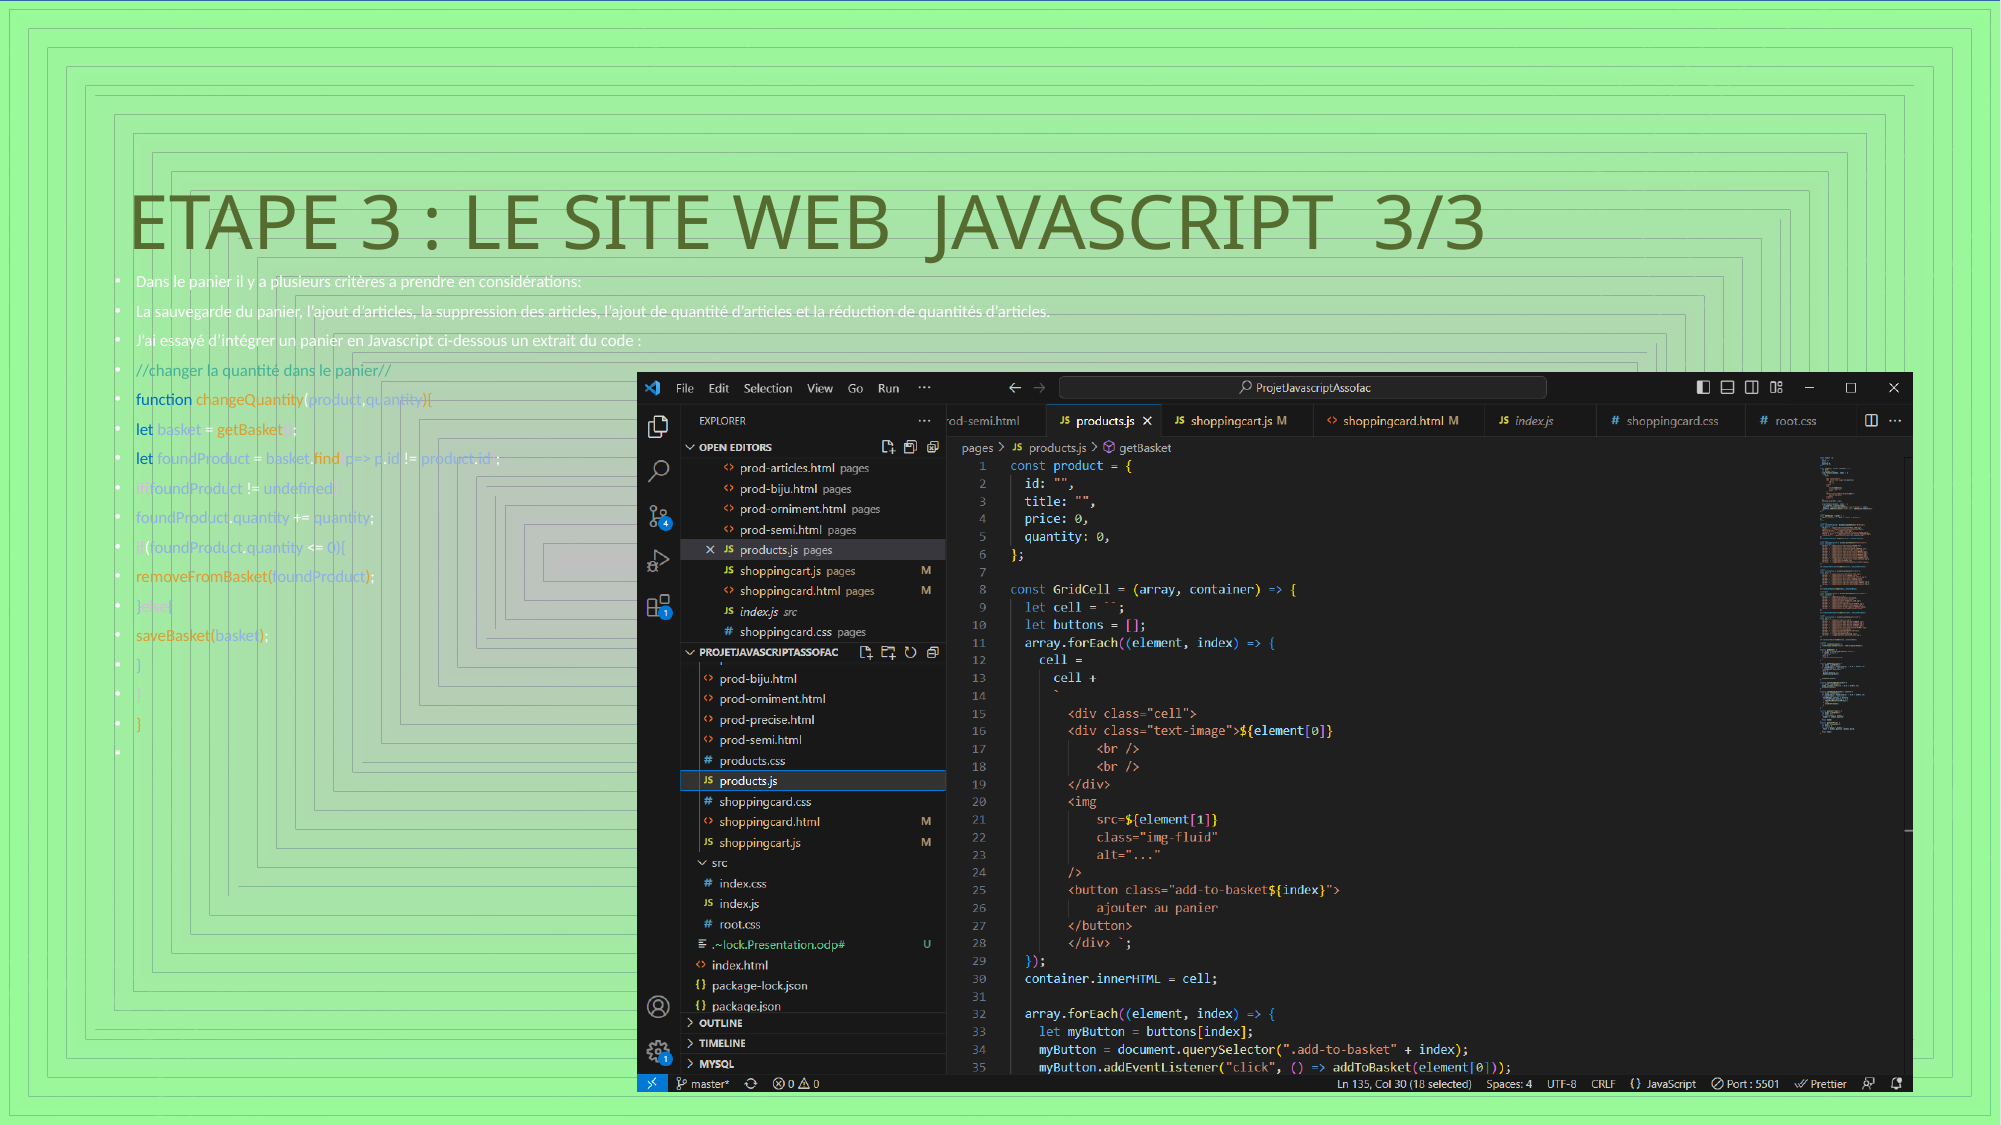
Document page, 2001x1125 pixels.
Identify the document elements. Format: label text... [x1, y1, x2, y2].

list Dans le panier il y a plusieurs critères a prendre en considérations: La sauvegarde du panier, l’ajout d’articles, la suppression des articles, l’ajout de quantité d’articles et la réduction de quantités d’articles. J’ai essayé d’intégrer un panier en Javascript ci-dessous un extrait du code : //changer la quantité dans le panier// function changeQuantity(product,quantity){ let basket = getBasket(); let foundProduct = basket.find(p=> p.id != product.id); if(foundProduct != undefined){ foundProduct.quantity += quantity; if(foundProduct.quantity <= 0){ removeFromBasket(foundProduct); }else{ saveBasket(basket); } } } [99, 263, 1126, 751]
picture [637, 372, 1913, 1092]
text_box [0, 0, 2000, 1125]
title ETAPE 3 : le site web Javascript 3/3 [112, 99, 1775, 339]
